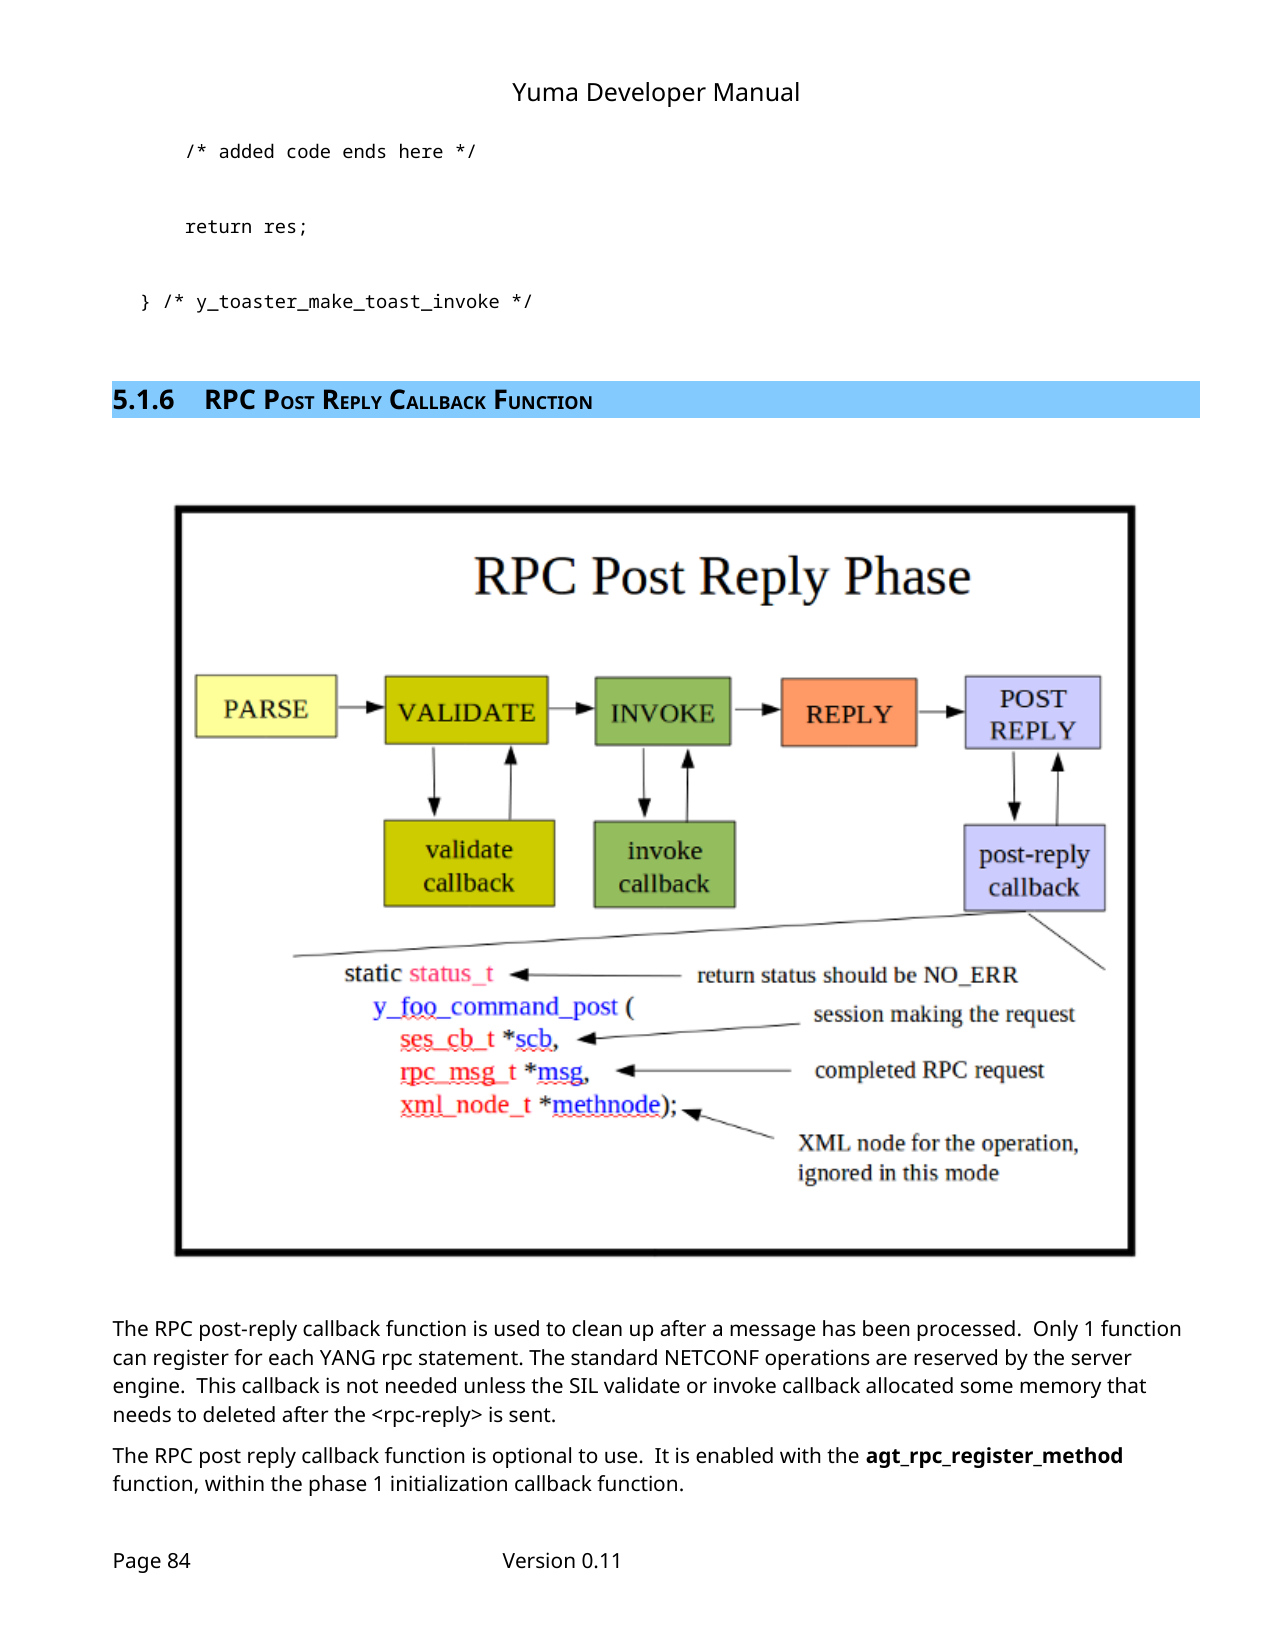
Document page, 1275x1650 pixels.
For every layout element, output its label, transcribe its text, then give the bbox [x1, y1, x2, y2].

text The RPC post-reply callback function is used to clean up after a message has been processed. Only 1 function can register for each YANG rpc statement. The standard NETCONF operations are reserved by the server engine. This callback is not needed unless the SIL validate or invoke callback allocated some memory that needs to deleted after the <rpc-reply> is sent. [112, 1314, 1200, 1428]
text /* added code ends here */ [139, 138, 1200, 164]
text return res; [139, 213, 1200, 239]
text The RPC post reply callback function is optional to use. It is enabled with the agt_rpc_register_method function, within the phase 1 initialization callback function. [112, 1441, 1200, 1498]
text } /* y_toaster_make_toast_invoke */ [139, 288, 1200, 314]
picture [143, 487, 1170, 1274]
subtitle RPC Post Reply Callback Function [112, 381, 1200, 418]
